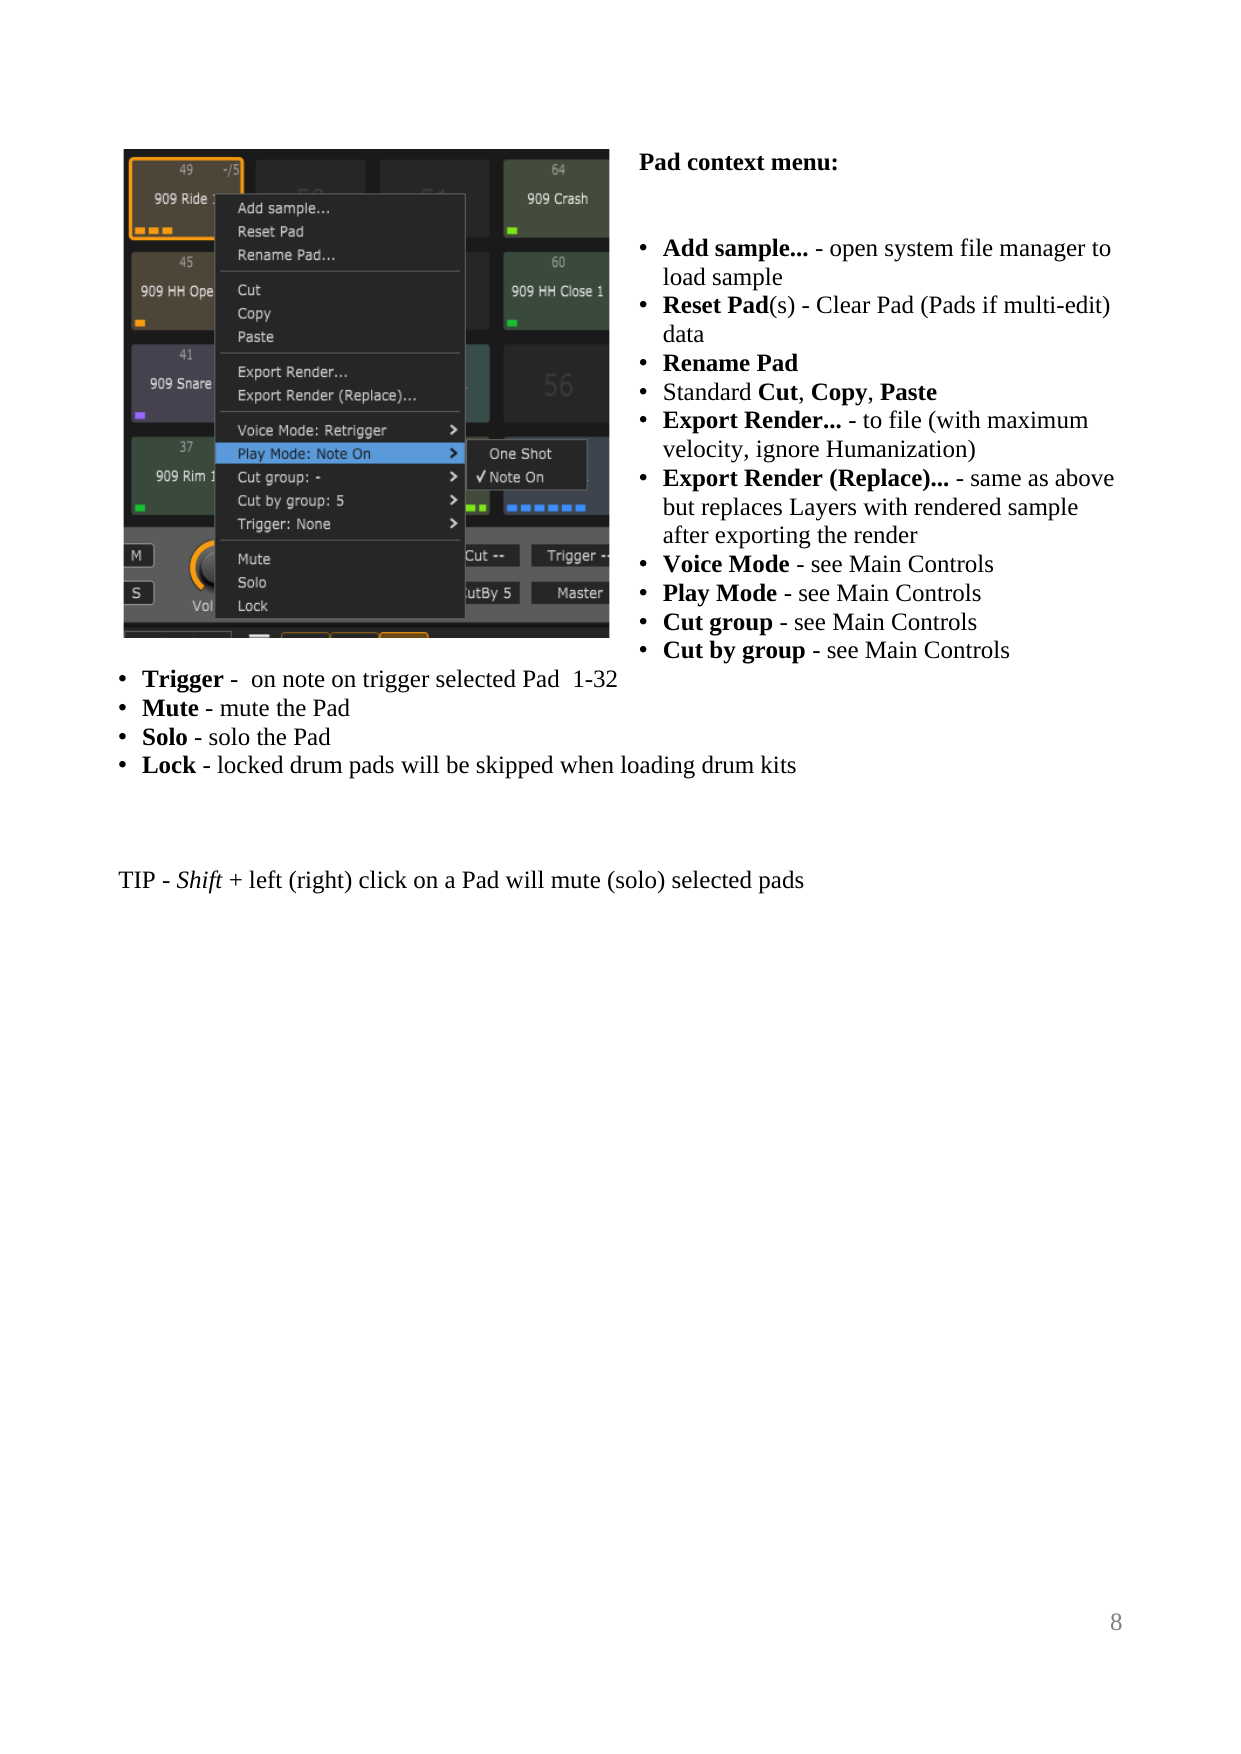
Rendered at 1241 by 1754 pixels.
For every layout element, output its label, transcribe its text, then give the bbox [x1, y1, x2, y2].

list Export Render... - to file (with maximum velocity, ignore Humanization) [610, 406, 1122, 463]
text Pad context menu: [118, 147, 1122, 176]
list Trigger - on note on trigger selected Pad 1-32 [118, 664, 1122, 693]
text TIP - Shift + left (right) click on a Pad will mute (solo) selected pads [118, 866, 1122, 894]
list Mute - mute the Pad [118, 693, 1122, 722]
list Play Mode - see Main Controls [610, 578, 1122, 607]
list Rename Pad [610, 348, 1122, 377]
list Cut by group - see Main Controls [118, 636, 1122, 664]
list Add sample... - open system file manager to load sample [610, 233, 1122, 291]
list Export Render (Replace)... - same as above but replaces Layers with rendered sample after exporting the render [610, 463, 1122, 549]
list Lock - locked drum pads will be skipped when loading drum kits [118, 751, 1122, 779]
list Reset Pad(s) - Clear Pad (Pads if multi-edit) data [610, 291, 1122, 348]
list Cut group - see Main Controls [610, 607, 1122, 636]
picture [123, 149, 610, 638]
list Standard Cut, Copy, Paste [610, 377, 1122, 406]
list Solo - solo the Pad [118, 722, 1122, 751]
list Voice Mode - see Main Controls [610, 549, 1122, 578]
